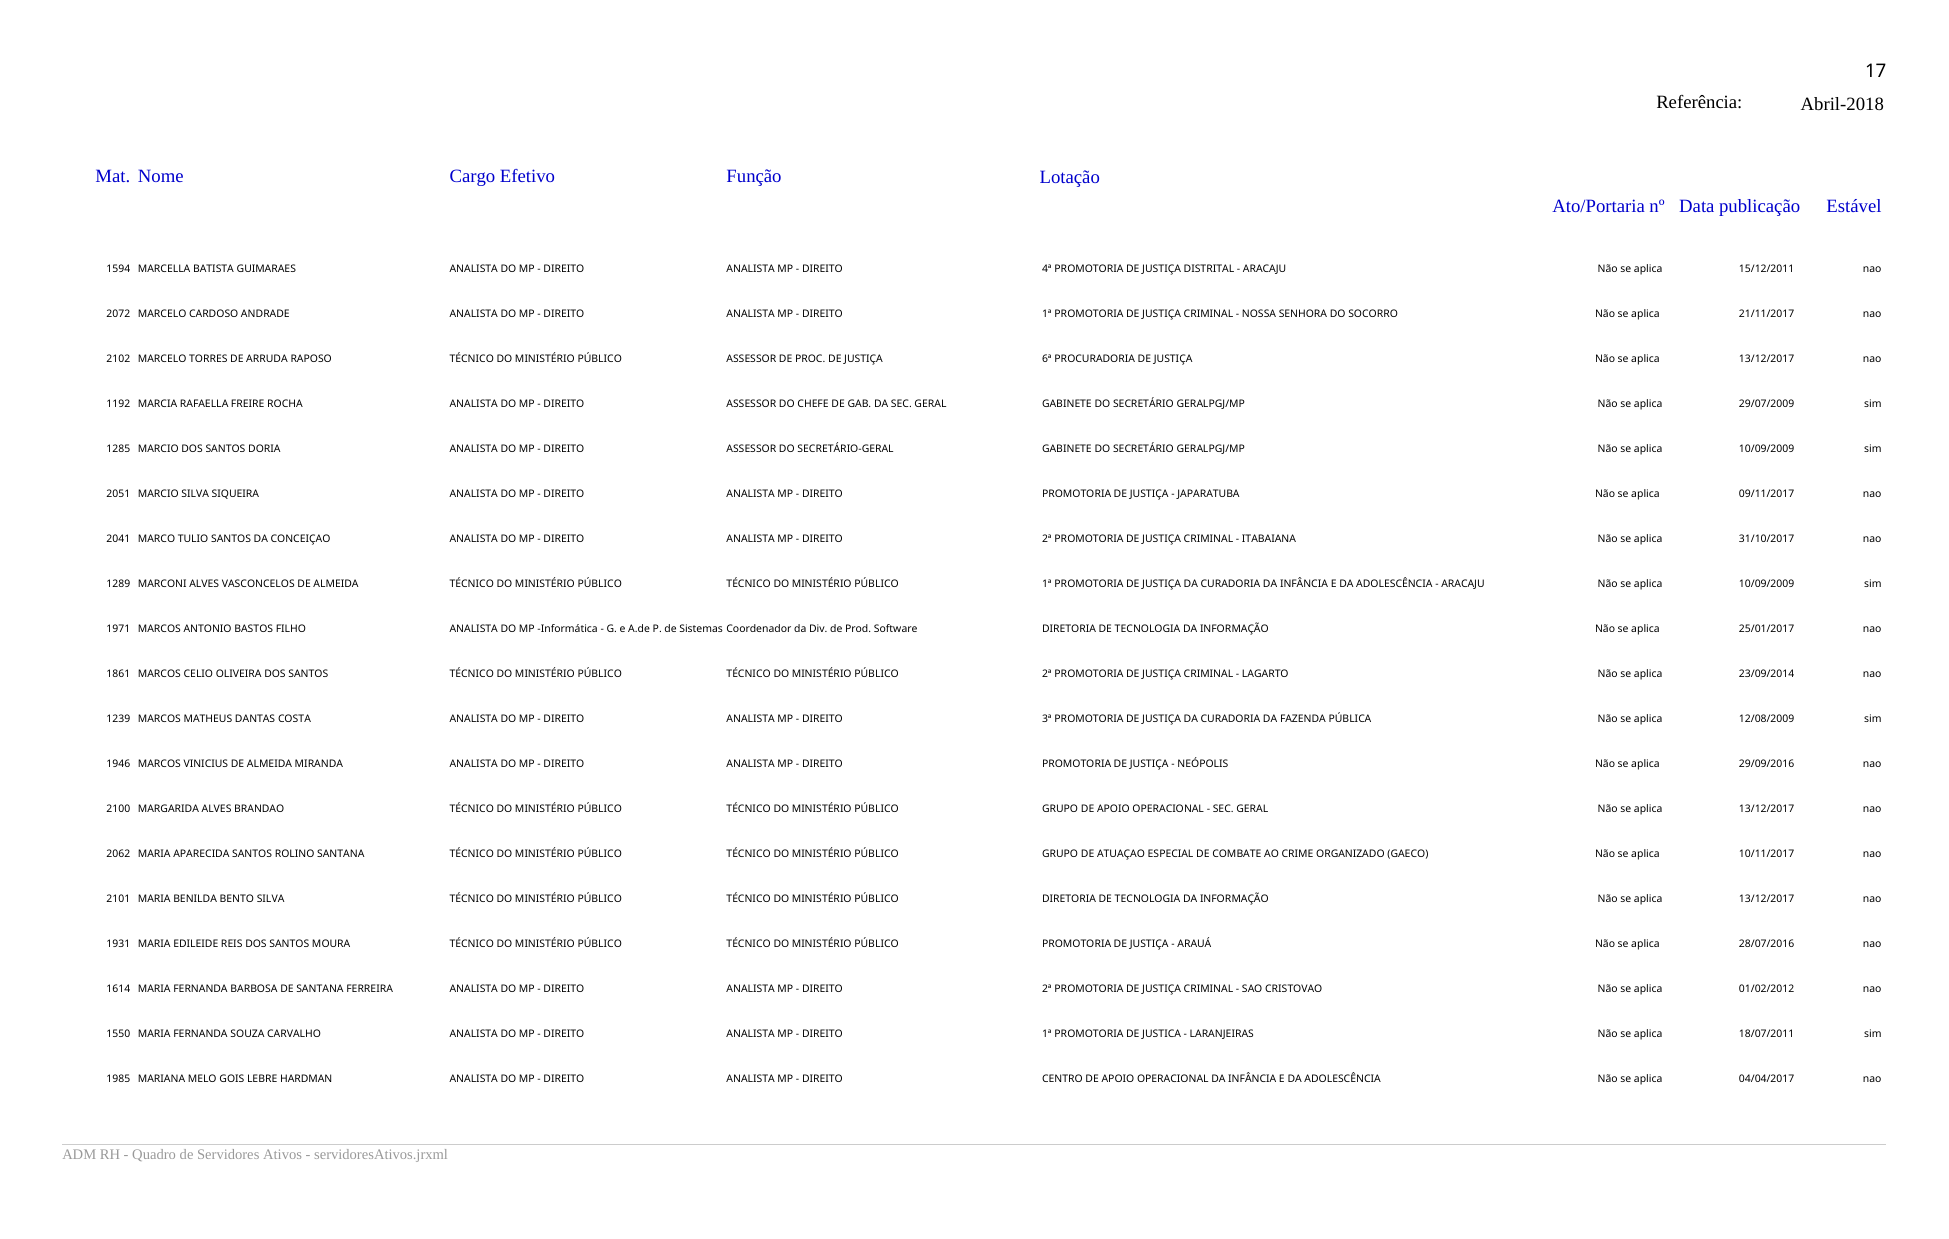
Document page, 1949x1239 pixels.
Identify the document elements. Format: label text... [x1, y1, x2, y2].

table_cell Não se aplica [1547, 801, 1662, 846]
table_cell ANALISTA DO MP - DIREITO [449, 756, 723, 801]
table_cell 09/11/2017 [1662, 486, 1794, 531]
table_cell nao [1803, 351, 1881, 396]
table_cell 15/12/2011 [1662, 261, 1794, 306]
table_cell ANALISTA DO MP - DIREITO [449, 306, 723, 351]
table_cell [0, 166, 68, 195]
table_cell Não se aplica [1547, 306, 1662, 351]
table_cell Não se aplica [1547, 441, 1662, 486]
table_cell 12/08/2009 [1662, 711, 1794, 756]
table_cell TÉCNICO DO MINISTÉRIO PÚBLICO [726, 846, 1030, 891]
table_cell MARIA FERNANDA SOUZA CARVALHO [138, 1026, 443, 1071]
table_cell [443, 981, 449, 1026]
table_cell 4ª PROMOTORIA DE JUSTIÇA DISTRITAL - ARACAJU [1042, 261, 1538, 306]
table_cell [1538, 396, 1547, 441]
table_cell nao [1803, 756, 1881, 801]
table_cell MARCIO SILVA SIQUEIRA [138, 486, 443, 531]
table_cell [1886, 57, 1948, 84]
table_cell [443, 441, 449, 486]
table_cell [443, 1071, 449, 1116]
table_cell nao [1803, 531, 1881, 576]
table_cell 01/02/2012 [1662, 981, 1794, 1026]
table_cell 1ª PROMOTORIA DE JUSTIÇA DA CURADORIA DA INFÂNCIA E DA ADOLESCÊNCIA - ARACAJU [1042, 576, 1538, 621]
table_cell nao [1803, 891, 1881, 936]
table_cell [1794, 801, 1803, 846]
table_cell 1594 [68, 261, 130, 306]
table_cell PROMOTORIA DE JUSTIÇA - NEÓPOLIS [1042, 756, 1538, 801]
table_cell 3ª PROMOTORIA DE JUSTIÇA DA CURADORIA DA FAZENDA PÚBLICA [1042, 711, 1538, 756]
table_cell [1794, 306, 1803, 351]
table_cell [443, 846, 449, 891]
table_cell [1881, 166, 1948, 195]
table_cell [1196, 166, 1529, 195]
table_cell [1538, 1026, 1547, 1071]
table_cell [1794, 351, 1803, 396]
table_cell [1538, 891, 1547, 936]
table_cell [443, 711, 449, 756]
table_cell nao [1803, 981, 1881, 1026]
table_cell [1030, 711, 1042, 756]
table_cell 2ª PROMOTORIA DE JUSTIÇA CRIMINAL - SAO CRISTOVAO [1042, 981, 1538, 1026]
table_cell [1030, 756, 1042, 801]
table_cell [0, 351, 68, 396]
table_cell nao [1803, 846, 1881, 891]
table_cell [443, 306, 449, 351]
table_cell [1538, 576, 1547, 621]
table_cell [1794, 666, 1803, 711]
table_cell [443, 396, 449, 441]
table_cell Não se aplica [1547, 621, 1662, 666]
table_cell sim [1803, 576, 1881, 621]
table_cell [130, 621, 138, 666]
table_cell [0, 711, 68, 756]
table_cell 2072 [68, 306, 130, 351]
table_cell [1881, 801, 1948, 846]
table_cell 13/12/2017 [1662, 891, 1794, 936]
table_cell 1946 [68, 756, 130, 801]
table_cell [1884, 93, 1948, 121]
table_cell [130, 306, 138, 351]
table_cell ANALISTA MP - DIREITO [726, 981, 1030, 1026]
table_cell 18/07/2011 [1662, 1026, 1794, 1071]
table_cell TÉCNICO DO MINISTÉRIO PÚBLICO [449, 666, 723, 711]
table_cell [1030, 306, 1042, 351]
table_cell Abril-2018 [1756, 93, 1884, 121]
table_cell [130, 981, 138, 1026]
table_cell [1794, 531, 1803, 576]
table_cell 1ª PROMOTORIA DE JUSTICA - LARANJEIRAS [1042, 1026, 1538, 1071]
table_header [0, 0, 1948, 57]
table_cell [1039, 196, 1196, 225]
table_cell [1881, 756, 1948, 801]
table_cell 13/12/2017 [1662, 801, 1794, 846]
table_cell nao [1803, 486, 1881, 531]
table_cell [443, 486, 449, 531]
table_cell 2ª PROMOTORIA DE JUSTIÇA CRIMINAL - LAGARTO [1042, 666, 1538, 711]
table_cell nao [1803, 936, 1881, 981]
table_cell [0, 531, 68, 576]
table_cell [1881, 1026, 1948, 1071]
table_cell [1538, 981, 1547, 1026]
table_cell [1794, 486, 1803, 531]
table_cell 10/09/2009 [1662, 441, 1794, 486]
table_cell [130, 441, 138, 486]
table_cell [130, 1026, 138, 1071]
table_cell [130, 196, 138, 225]
table_cell 29/07/2009 [1662, 396, 1794, 441]
table_cell [1881, 306, 1948, 351]
table_cell ANALISTA DO MP - DIREITO [449, 486, 723, 531]
table_cell [1030, 576, 1042, 621]
table_cell [1538, 936, 1547, 981]
table_cell GRUPO DE APOIO OPERACIONAL - SEC. GERAL [1042, 801, 1538, 846]
table_cell [130, 891, 138, 936]
table_cell [1538, 801, 1547, 846]
table_cell Não se aplica [1547, 711, 1662, 756]
table_cell [1794, 576, 1803, 621]
table_header Nome [138, 165, 203, 195]
table_cell [1538, 756, 1547, 801]
table_cell [1881, 936, 1948, 981]
table_cell Não se aplica [1547, 486, 1662, 531]
table_cell ANALISTA MP - DIREITO [726, 261, 1030, 306]
table_cell Não se aplica [1547, 981, 1662, 1026]
table_cell DIRETORIA DE TECNOLOGIA DA INFORMAÇÃO [1042, 621, 1538, 666]
table_header [1803, 165, 1881, 195]
table_cell [1030, 891, 1042, 936]
table_cell MARIA FERNANDA BARBOSA DE SANTANA FERREIRA [138, 981, 443, 1026]
table_cell [130, 486, 138, 531]
table_cell ANALISTA MP - DIREITO [726, 711, 1030, 756]
table_cell 2041 [68, 531, 130, 576]
table_cell 04/04/2017 [1662, 1071, 1794, 1116]
table_cell PROMOTORIA DE JUSTIÇA - JAPARATUBA [1042, 486, 1538, 531]
table_cell Não se aplica [1547, 396, 1662, 441]
table_cell [0, 981, 68, 1026]
table_cell [1886, 1144, 1948, 1168]
table_cell [1538, 351, 1547, 396]
table_cell Não se aplica [1547, 936, 1662, 981]
table_cell [68, 195, 130, 225]
table_cell [1881, 531, 1948, 576]
table_cell Não se aplica [1547, 576, 1662, 621]
table_cell [130, 166, 138, 195]
table_cell [1030, 261, 1042, 306]
table_cell [0, 576, 68, 621]
table_cell [1196, 196, 1529, 225]
table_cell [0, 1116, 1948, 1144]
table_cell [130, 936, 138, 981]
table_cell MARIA BENILDA BENTO SILVA [138, 891, 443, 936]
table_cell MARCOS CELIO OLIVEIRA DOS SANTOS [138, 666, 443, 711]
table_cell TÉCNICO DO MINISTÉRIO PÚBLICO [449, 801, 723, 846]
table_cell 1985 [68, 1071, 130, 1116]
table_cell [0, 306, 68, 351]
table_cell ANALISTA MP - DIREITO [726, 756, 1030, 801]
table_cell MARCIO DOS SANTOS DORIA [138, 441, 443, 486]
table_cell ANALISTA DO MP - DIREITO [449, 981, 723, 1026]
table_cell [1881, 396, 1948, 441]
table_cell [130, 711, 138, 756]
table_cell [0, 93, 1656, 121]
table_cell ASSESSOR DO SECRETÁRIO-GERAL [726, 441, 1030, 486]
table_cell [130, 666, 138, 711]
table_cell TÉCNICO DO MINISTÉRIO PÚBLICO [449, 846, 723, 891]
table_cell 23/09/2014 [1662, 666, 1794, 711]
table_cell 1550 [68, 1026, 130, 1071]
table_cell [0, 57, 1731, 84]
table_cell [1794, 846, 1803, 891]
table_cell [0, 441, 68, 486]
table_cell [0, 801, 68, 846]
table_cell Estável [1803, 195, 1881, 225]
table_cell [0, 244, 1948, 253]
table_cell [0, 936, 68, 981]
table_cell [1794, 396, 1803, 441]
table_cell [1030, 801, 1042, 846]
table_cell [1794, 711, 1803, 756]
table_cell [130, 756, 138, 801]
table_cell [0, 621, 68, 666]
table_cell [1030, 396, 1042, 441]
table_cell [1881, 666, 1948, 711]
table_cell Não se aplica [1547, 351, 1662, 396]
table_cell [1030, 981, 1042, 1026]
table_cell ANALISTA DO MP - DIREITO [449, 261, 723, 306]
table_cell ANALISTA DO MP - DIREITO [449, 1026, 723, 1071]
table_cell sim [1803, 396, 1881, 441]
table_cell [1030, 936, 1042, 981]
table_cell ANALISTA DO MP - DIREITO [449, 711, 723, 756]
table_cell sim [1803, 711, 1881, 756]
table_cell [1794, 621, 1803, 666]
table_cell nao [1803, 666, 1881, 711]
table_cell nao [1803, 261, 1881, 306]
table_cell DIRETORIA DE TECNOLOGIA DA INFORMAÇÃO [1042, 891, 1538, 936]
table_cell [130, 261, 138, 306]
table_cell [0, 1071, 68, 1116]
table_cell [1030, 531, 1042, 576]
table_cell 31/10/2017 [1662, 531, 1794, 576]
table_cell [1794, 936, 1803, 981]
table_cell [1538, 621, 1547, 666]
table_cell ANALISTA DO MP - DIREITO [449, 441, 723, 486]
table_cell MARCO TULIO SANTOS DA CONCEIÇAO [138, 531, 443, 576]
table_cell 1289 [68, 576, 130, 621]
table_cell MARCELO TORRES DE ARRUDA RAPOSO [138, 351, 443, 396]
table_cell MARCOS ANTONIO BASTOS FILHO [138, 621, 443, 666]
table_cell TÉCNICO DO MINISTÉRIO PÚBLICO [449, 576, 723, 621]
table_cell [443, 261, 449, 306]
table_cell ASSESSOR DE PROC. DE JUSTIÇA [726, 351, 1030, 396]
table_cell ANALISTA DO MP - DIREITO [449, 531, 723, 576]
table_cell 1614 [68, 981, 130, 1026]
table_cell [803, 166, 1039, 195]
table_cell Não se aplica [1547, 756, 1662, 801]
table_cell [1030, 486, 1042, 531]
table_cell Não se aplica [1547, 261, 1662, 306]
table_cell nao [1803, 306, 1881, 351]
table_cell [1030, 666, 1042, 711]
table_cell [1881, 196, 1948, 225]
table_cell [1881, 846, 1948, 891]
table_cell [443, 891, 449, 936]
table_cell Não se aplica [1547, 846, 1662, 891]
table_cell ANALISTA MP - DIREITO [726, 1026, 1030, 1071]
table_cell sim [1803, 441, 1881, 486]
table_cell MARIANA MELO GOIS LEBRE HARDMAN [138, 1071, 443, 1116]
table_cell Não se aplica [1547, 666, 1662, 711]
table_cell TÉCNICO DO MINISTÉRIO PÚBLICO [726, 666, 1030, 711]
table_cell [1881, 891, 1948, 936]
table_cell MARIA APARECIDA SANTOS ROLINO SANTANA [138, 846, 443, 891]
table_cell CENTRO DE APOIO OPERACIONAL DA INFÂNCIA E DA ADOLESCÊNCIA [1042, 1071, 1538, 1116]
table_cell 2ª PROMOTORIA DE JUSTIÇA CRIMINAL - ITABAIANA [1042, 531, 1538, 576]
table_header [1665, 165, 1800, 195]
table_cell ASSESSOR DO CHEFE DE GAB. DA SEC. GERAL [726, 396, 1030, 441]
table_cell ANALISTA MP - DIREITO [726, 1071, 1030, 1116]
table_cell [1881, 621, 1948, 666]
table_cell MARCOS MATHEUS DANTAS COSTA [138, 711, 443, 756]
table_cell 1971 [68, 621, 130, 666]
table_cell [0, 85, 1948, 91]
table_cell [130, 846, 138, 891]
table_cell [130, 531, 138, 576]
table_cell [443, 531, 449, 576]
table_cell nao [1803, 621, 1881, 666]
table_header Função [726, 165, 803, 195]
table_cell [1881, 441, 1948, 486]
table_cell [1794, 261, 1803, 306]
table_cell GABINETE DO SECRETÁRIO GERALPGJ/MP [1042, 441, 1538, 486]
table_cell Lotação [1039, 166, 1196, 196]
table_cell [203, 166, 449, 195]
table_cell [1881, 711, 1948, 756]
table_cell [443, 351, 449, 396]
table_cell 2062 [68, 846, 130, 891]
table_cell [443, 756, 449, 801]
table_cell TÉCNICO DO MINISTÉRIO PÚBLICO [449, 891, 723, 936]
table_cell [0, 225, 1948, 244]
table_cell ANALISTA MP - DIREITO [726, 486, 1030, 531]
table_cell 6ª PROCURADORIA DE JUSTIÇA [1042, 351, 1538, 396]
table_cell [1794, 891, 1803, 936]
table_cell ANALISTA MP - DIREITO [726, 531, 1030, 576]
table_cell [130, 576, 138, 621]
table_cell [130, 1071, 138, 1116]
table_cell 2102 [68, 351, 130, 396]
table_cell [443, 1026, 449, 1071]
table_header Cargo Efetivo [449, 165, 684, 195]
table_cell [130, 801, 138, 846]
table_cell [0, 123, 1948, 163]
table_cell TÉCNICO DO MINISTÉRIO PÚBLICO [726, 576, 1030, 621]
table_cell [0, 261, 68, 306]
table_cell [0, 666, 68, 711]
table_cell 17 [1731, 57, 1886, 84]
table_cell [1030, 1071, 1042, 1116]
table_cell [1881, 1071, 1948, 1116]
table_cell [0, 1144, 62, 1168]
table_cell nao [1803, 801, 1881, 846]
table_cell [1881, 981, 1948, 1026]
table_cell Não se aplica [1547, 891, 1662, 936]
table_cell MARCELLA BATISTA GUIMARAES [138, 261, 443, 306]
table_cell [443, 576, 449, 621]
table_cell [1538, 1071, 1547, 1116]
table_cell GABINETE DO SECRETÁRIO GERALPGJ/MP [1042, 396, 1538, 441]
table_cell GRUPO DE ATUAÇAO ESPECIAL DE COMBATE AO CRIME ORGANIZADO (GAECO) [1042, 846, 1538, 891]
table_cell [443, 801, 449, 846]
table_cell [1538, 306, 1547, 351]
table_cell [203, 196, 449, 225]
table_cell [0, 846, 68, 891]
table_cell [0, 253, 1948, 261]
table_cell [1538, 261, 1547, 306]
table_cell [1881, 351, 1948, 396]
table_cell 1ª PROMOTORIA DE JUSTIÇA CRIMINAL - NOSSA SENHORA DO SOCORRO [1042, 306, 1538, 351]
table_cell [1538, 441, 1547, 486]
table_cell [1794, 981, 1803, 1026]
table_cell TÉCNICO DO MINISTÉRIO PÚBLICO [726, 891, 1030, 936]
table_cell [1794, 441, 1803, 486]
table_cell 10/09/2009 [1662, 576, 1794, 621]
table_cell 2100 [68, 801, 130, 846]
table_cell MARCONI ALVES VASCONCELOS DE ALMEIDA [138, 576, 443, 621]
table_cell MARCELO CARDOSO ANDRADE [138, 306, 443, 351]
table_cell [1538, 846, 1547, 891]
table_cell Referência: [1656, 91, 1754, 123]
table_cell [1794, 756, 1803, 801]
table_cell 2101 [68, 891, 130, 936]
table_cell [1794, 1026, 1803, 1071]
table_cell [0, 891, 68, 936]
table_cell 13/12/2017 [1662, 351, 1794, 396]
table_cell TÉCNICO DO MINISTÉRIO PÚBLICO [726, 801, 1030, 846]
table_cell Ato/Portaria nº [1529, 195, 1664, 225]
table_cell Coordenador da Div. de Prod. Software [726, 621, 1030, 666]
table_cell 1285 [68, 441, 130, 486]
table_cell Não se aplica [1547, 1026, 1662, 1071]
table_cell 28/07/2016 [1662, 936, 1794, 981]
table_cell Não se aplica [1547, 531, 1662, 576]
table_cell 1861 [68, 666, 130, 711]
table_cell MARCOS VINICIUS DE ALMEIDA MIRANDA [138, 756, 443, 801]
table_cell MARGARIDA ALVES BRANDAO [138, 801, 443, 846]
table_cell [443, 621, 449, 666]
table_cell [130, 396, 138, 441]
table_cell 21/11/2017 [1662, 306, 1794, 351]
table_cell 25/01/2017 [1662, 621, 1794, 666]
table_cell [726, 195, 803, 225]
table_cell 10/11/2017 [1662, 846, 1794, 891]
table_cell 1239 [68, 711, 130, 756]
table_cell TÉCNICO DO MINISTÉRIO PÚBLICO [726, 936, 1030, 981]
table_cell [0, 196, 68, 225]
table_cell [1030, 1026, 1042, 1071]
table_cell [1538, 486, 1547, 531]
table_cell [1030, 441, 1042, 486]
table_cell ANALISTA DO MP -Informática - G. e A.de P. de Sistemas [449, 621, 723, 666]
table_cell 1931 [68, 936, 130, 981]
table_cell 2051 [68, 486, 130, 531]
table_cell TÉCNICO DO MINISTÉRIO PÚBLICO [449, 936, 723, 981]
table_cell MARIA EDILEIDE REIS DOS SANTOS MOURA [138, 936, 443, 981]
table_cell [1538, 531, 1547, 576]
table_cell ANALISTA DO MP - DIREITO [449, 396, 723, 441]
table_cell [684, 166, 726, 195]
table_cell [0, 1026, 68, 1071]
table_cell [1538, 711, 1547, 756]
table_cell [0, 756, 68, 801]
table_header [1529, 165, 1664, 195]
table_cell [803, 196, 1039, 225]
table_cell [1881, 486, 1948, 531]
table_cell [1881, 261, 1948, 306]
table_cell 1192 [68, 396, 130, 441]
table_cell [1030, 351, 1042, 396]
table_cell PROMOTORIA DE JUSTIÇA - ARAUÁ [1042, 936, 1538, 981]
table_cell [449, 195, 684, 225]
table_cell nao [1803, 1071, 1881, 1116]
table_cell Não se aplica [1547, 1071, 1662, 1116]
table_cell ANALISTA DO MP - DIREITO [449, 1071, 723, 1116]
table_cell [1794, 1071, 1803, 1116]
table_cell TÉCNICO DO MINISTÉRIO PÚBLICO [449, 351, 723, 396]
table_cell [130, 351, 138, 396]
table_cell [684, 196, 726, 225]
table_cell [1030, 621, 1042, 666]
table_cell ANALISTA MP - DIREITO [726, 306, 1030, 351]
table_cell [0, 486, 68, 531]
table_cell [443, 936, 449, 981]
table_cell [0, 396, 68, 441]
table_cell [443, 666, 449, 711]
table_cell sim [1803, 1026, 1881, 1071]
table_cell 29/09/2016 [1662, 756, 1794, 801]
table_cell MARCIA RAFAELLA FREIRE ROCHA [138, 396, 443, 441]
table_cell [1030, 846, 1042, 891]
table_cell [1538, 666, 1547, 711]
table_cell Data publicação [1665, 195, 1800, 225]
table_cell [138, 195, 203, 225]
table_cell ADM RH - Quadro de Servidores Ativos - servidoresAtivos.jrxml [62, 1145, 1886, 1168]
table_cell [1881, 576, 1948, 621]
table_header Mat. [68, 165, 130, 195]
